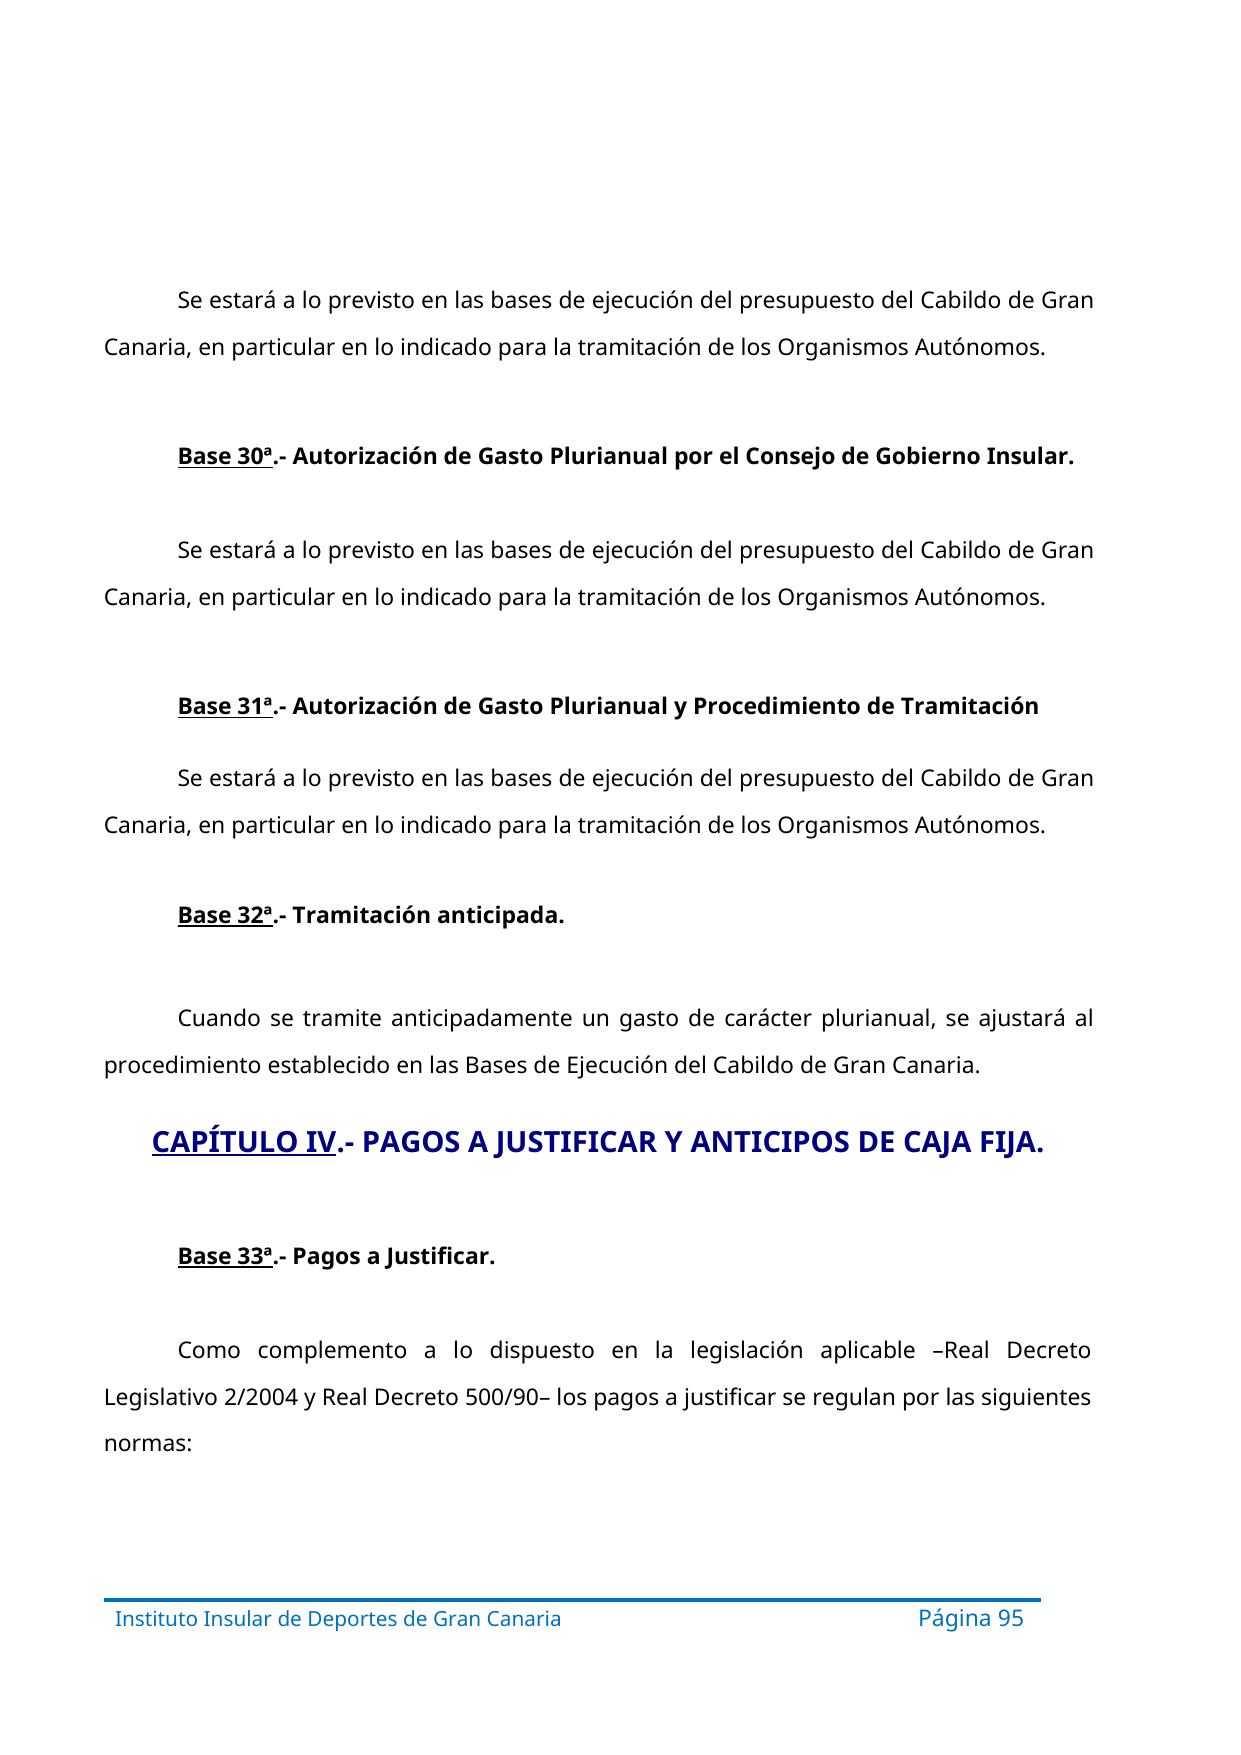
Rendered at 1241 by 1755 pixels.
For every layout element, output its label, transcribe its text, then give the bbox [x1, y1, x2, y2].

subtitle Se estará a lo previsto en las bases de ejecución del presupuesto del Cabildo de Gran Canaria, en particular en lo indicado para la tramitación de los Organismos Autónomos. [103, 762, 1095, 840]
text Base 33ª.- Pagos a Justificar. [103, 1240, 1093, 1271]
subtitle Se estará a lo previsto en las bases de ejecución del presupuesto del Cabildo de Gran Canaria, en particular en lo indicado para la tramitación de los Organismos Autónomos. [103, 534, 1095, 612]
text Base 31ª.- Autorización de Gasto Plurianual y Procedimiento de Tramitación [103, 690, 1095, 722]
subtitle Base 30ª.- Autorización de Gasto Plurianual por el Consejo de Gobierno Insular. [103, 440, 1095, 472]
text Base 32ª.- Tramitación anticipada. [103, 899, 1093, 930]
text Como complemento a lo dispuesto en la legislación aplicable –Real Decreto Legislativo 2/2004 y Real Decreto 500/90– los pagos a justificar se regulan por las siguientes normas: [103, 1334, 1093, 1459]
subtitle Se estará a lo previsto en las bases de ejecución del presupuesto del Cabildo de Gran Canaria, en particular en lo indicado para la tramitación de los Organismos Autónomos. [103, 284, 1095, 362]
text CAPÍTULO IV.- PAGOS A JUSTIFICAR Y ANTICIPOS DE CAJA FIJA. [103, 1121, 1093, 1161]
text Cuando se tramite anticipadamente un gasto de carácter plurianual, se ajustará al procedimiento establecido en las Bases de Ejecución del Cabildo de Gran Canaria. [103, 1002, 1095, 1080]
